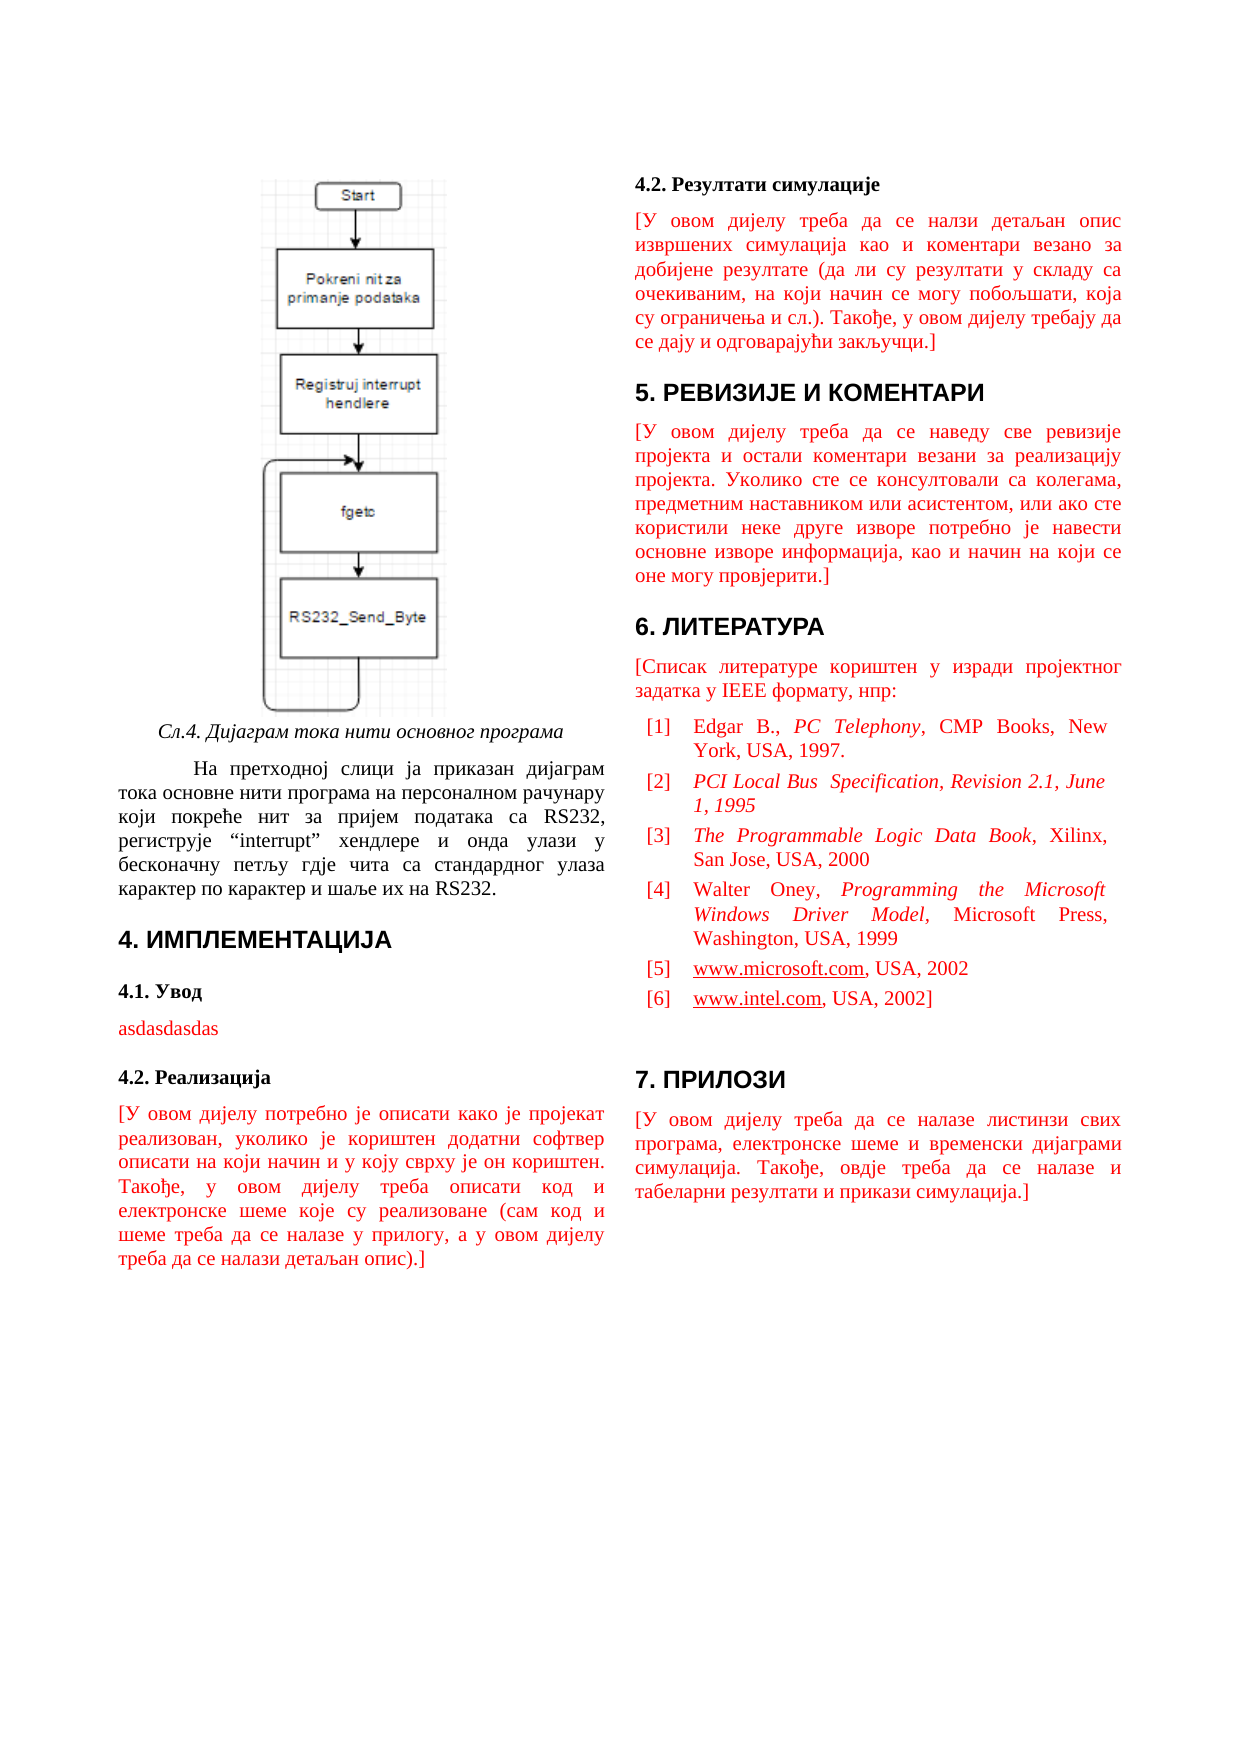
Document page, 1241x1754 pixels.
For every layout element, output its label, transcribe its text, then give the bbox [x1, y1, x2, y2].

text Сл.4. Дијаграм тока нити основног програма [118, 172, 605, 743]
table_cell [3] [624, 823, 682, 877]
table_cell www.intel.com, USA, 2002] [682, 986, 1119, 1016]
subtitle 5. РЕВИЗИЈЕ И КОМЕНТАРИ [635, 378, 1122, 406]
subtitle 4.2. Резултати симулације [635, 172, 1122, 196]
text [Списак литературе кориштен у изради пројектног задатка у IEEE формату, нпр: [635, 654, 1122, 702]
table_cell [6] [624, 986, 682, 1016]
table_cell [5] [624, 956, 682, 986]
table_cell [2] [624, 769, 682, 823]
text [У овом дијелу треба да се налзи детаљан опис извршених симулација као и коментари везано за добијене резултате (да ли су резултати у складу са очекиваним, на који начин се могу побољшати, која су ограничења и сл.). Такође, у овом дијелу требају да се дају и одговарајући закључци.] [635, 208, 1122, 353]
table_cell [4] [624, 878, 682, 956]
table_cell Walter Oney, Programming the Microsoft Windows Driver Model, Microsoft Press, Washington, USA, 1999 [682, 878, 1119, 956]
subtitle 4.2. Реализација [118, 1065, 605, 1089]
text [У овом дијелу потребно је описати како је пројекат реализован, уколико је кориштен додатни софтвер описати на који начин и у коју сврху је он кориштен. Такође, у овом дијелу треба описати код и електронске шеме које су реализоване (сам код и шеме треба да се налазе у прилогу, а у овом дијелу треба да се налази детаљан опис).] [118, 1101, 605, 1270]
table_header [1] [624, 714, 682, 769]
subtitle 7. ПРИЛОЗИ [635, 1066, 1122, 1094]
table_cell PCI Local Bus Specification, Revision 2.1, June 1, 1995 [682, 769, 1119, 823]
text [У овом дијелу треба да се налазе листинзи свих програма, електронске шеме и временски дијаграми симулација. Такође, овдје треба да се налазе и табеларни резултати и прикази симулација.] [635, 1107, 1122, 1203]
table_header Edgar B., PC Telephony, CMP Books, New York, USA, 1997. [682, 714, 1119, 769]
text [У овом дијелу треба да се наведу све ревизије пројекта и остали коментари везани за реализацију пројекта. Уколико сте се консултовали са колегама, предметним наставником или асистентом, или ако сте користили неке друге изворе потребно је навести основне изворе информација, као и начин на који се оне могу провјерити.] [635, 419, 1122, 587]
subtitle 4.1. Увод [118, 979, 605, 1003]
text asdasdasdas [118, 1016, 605, 1040]
table_cell The Programmable Logic Data Book, Xilinx, San Jose, USA, 2000 [682, 823, 1119, 877]
text На претходној слици ја приказан дијаграм тока основне нити програма на персоналном рачунару који покреће нит за пријем података са RS232, региструје “interrupt” хендлере и онда улази у бесконачну петљу гдје чита са стандардног улаза карактер по карактер и шаље их на RS232. [118, 756, 605, 900]
table_cell www.microsoft.com, USA, 2002 [682, 956, 1119, 986]
subtitle 6. ЛИТЕРАТУРА [635, 612, 1122, 641]
subtitle 4. ИМПЛЕМЕНТАЦИЈА [118, 925, 605, 954]
